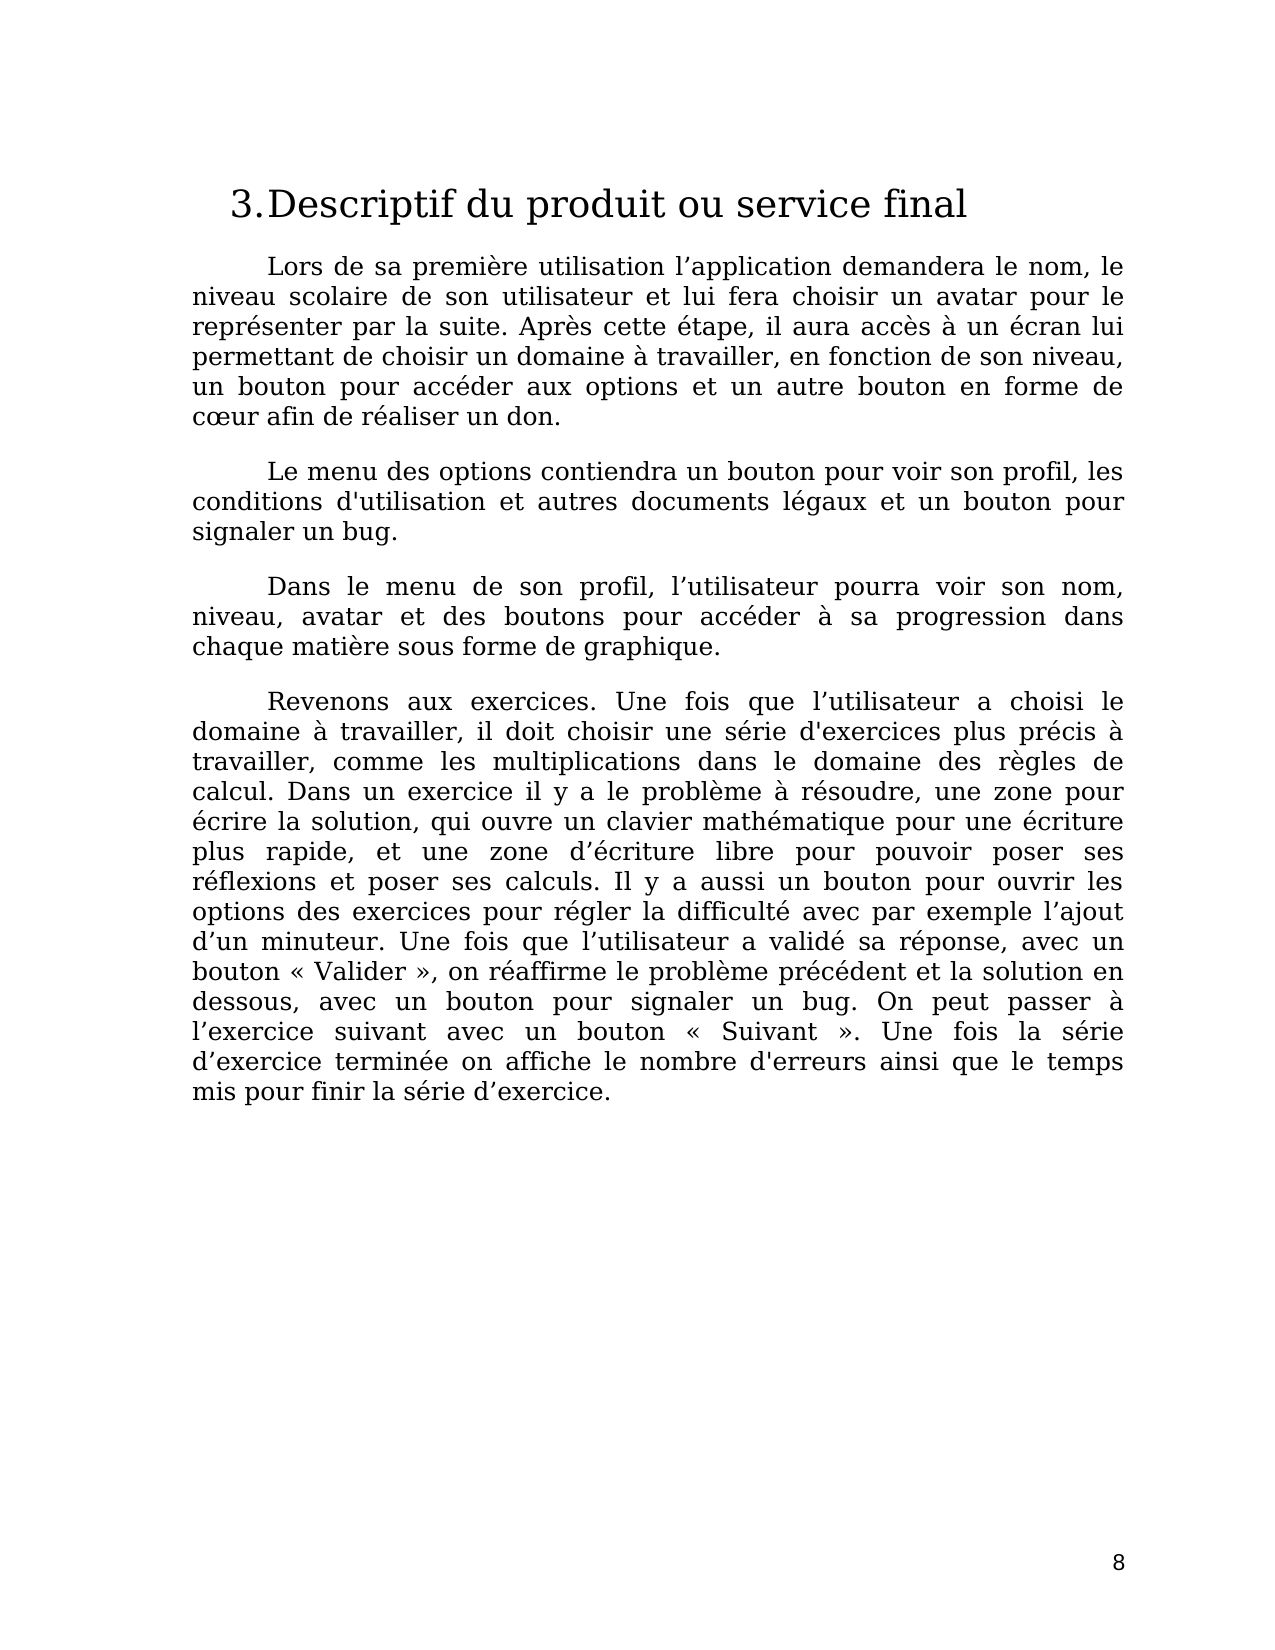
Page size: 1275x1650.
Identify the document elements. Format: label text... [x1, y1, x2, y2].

text Le menu des options contiendra un bouton pour voir son profil, les conditions d'utilisation et autres documents légaux et un bouton pour signaler un bug. [192, 455, 1125, 545]
text Dans le menu de son profil, l’utilisateur pourra voir son nom, niveau, avatar et des boutons pour accéder à sa progression dans chaque matière sous forme de graphique. [192, 570, 1125, 660]
subtitle Descriptif du produit ou service final [229, 180, 1125, 225]
text Revenons aux exercices. Une fois que l’utilisateur a choisi le domaine à travailler, il doit choisir une série d'exercices plus précis à travailler, comme les multiplications dans le domaine des règles de calcul. Dans un exercice il y a le problème à résoudre, une zone pour écrire la solution, qui ouvre un clavier mathématique pour une écriture plus rapide, et une zone d’écriture libre pour pouvoir poser ses réflexions et poser ses calculs. Il y a aussi un bouton pour ouvrir les options des exercices pour régler la difficulté avec par exemple l’ajout d’un minuteur. Une fois que l’utilisateur a validé sa réponse, avec un bouton « Valider », on réaffirme le problème précédent et la solution en dessous, avec un bouton pour signaler un bug. On peut passer à l’exercice suivant avec un bouton « Suivant ». Une fois la série d’exercice terminée on affiche le nombre d'erreurs ainsi que le temps mis pour finir la série d’exercice. [192, 685, 1125, 1105]
text Lors de sa première utilisation l’application demandera le nom, le niveau scolaire de son utilisateur et lui fera choisir un avatar pour le représenter par la suite. Après cette étape, il aura accès à un écran lui permettant de choisir un domaine à travailler, en fonction de son niveau, un bouton pour accéder aux options et un autre bouton en forme de cœur afin de réaliser un don. [192, 250, 1125, 430]
